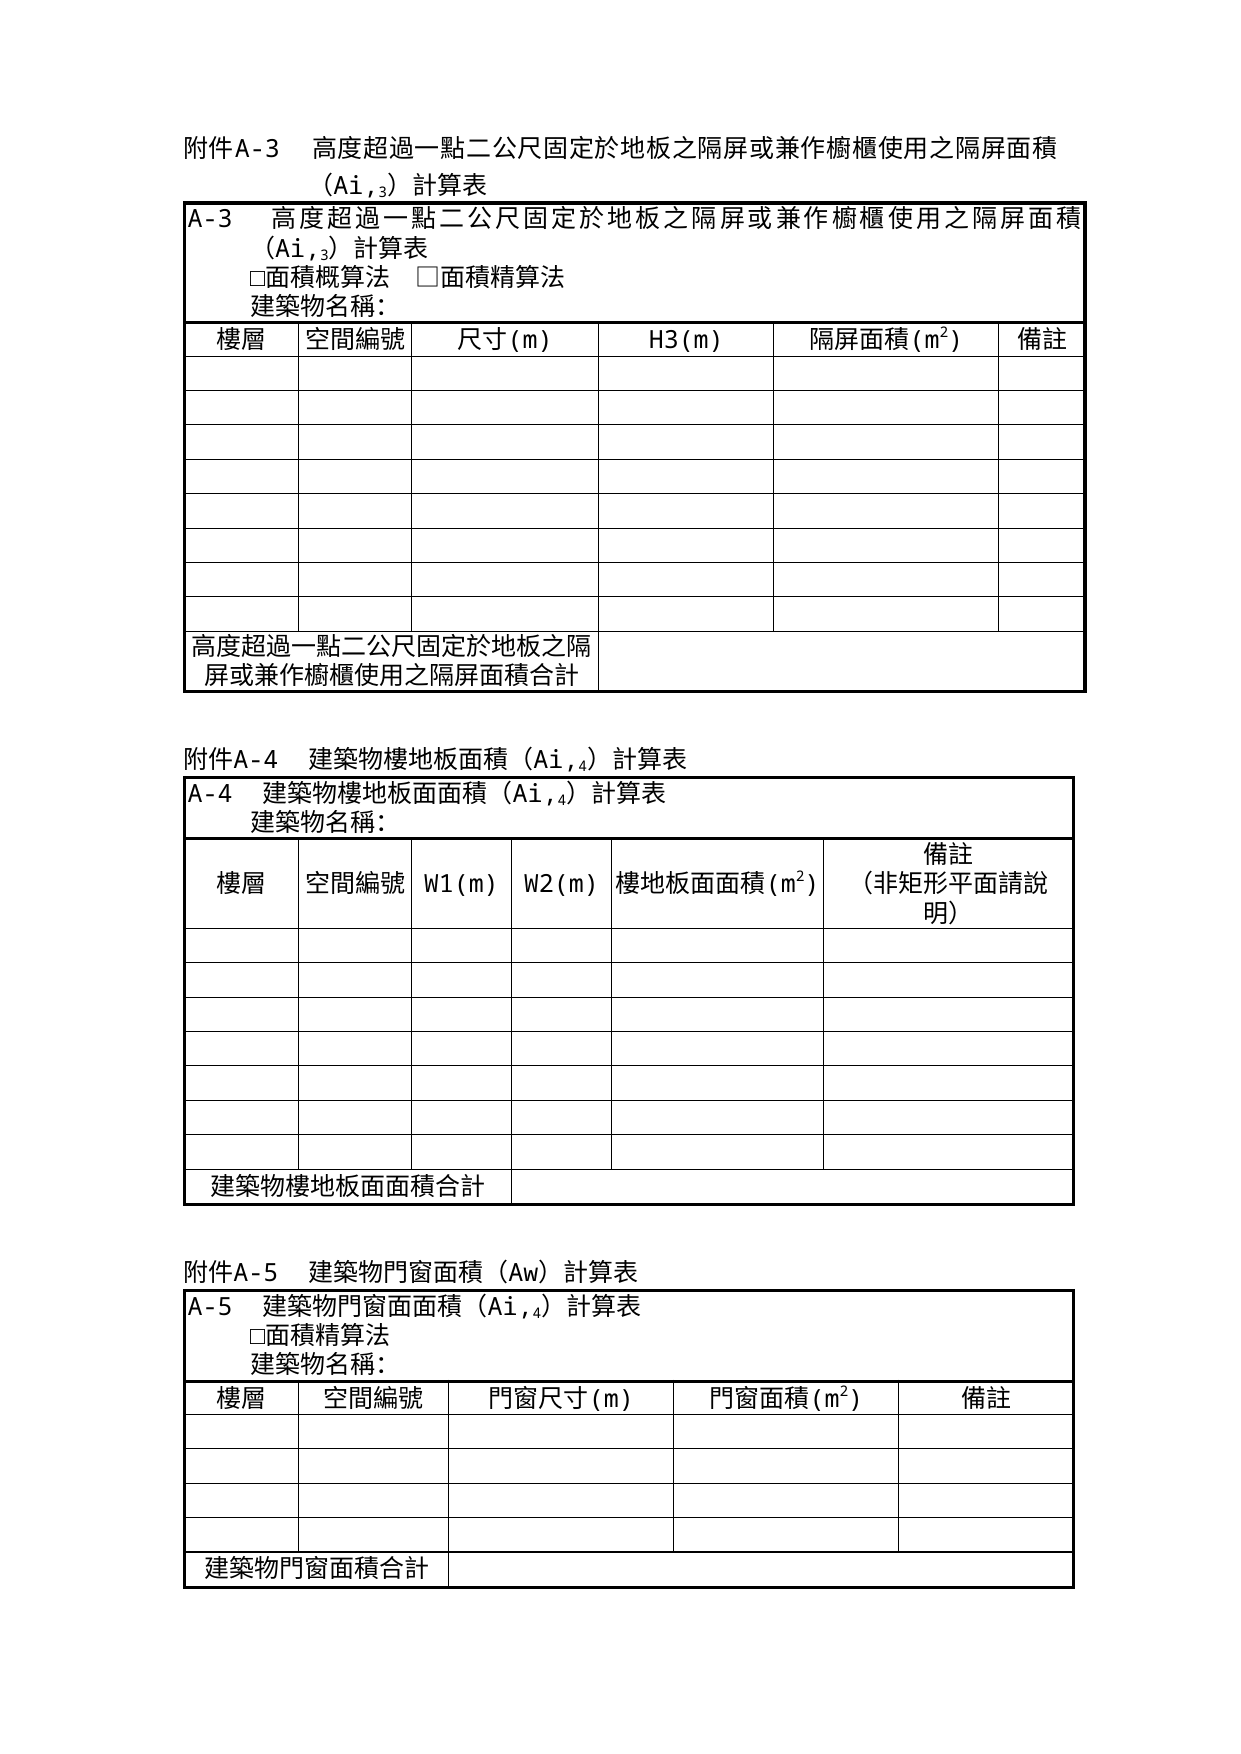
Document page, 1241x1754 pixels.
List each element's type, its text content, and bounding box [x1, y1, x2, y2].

table_cell [512, 1032, 611, 1065]
table_cell [449, 1415, 673, 1448]
table_cell [999, 494, 1083, 527]
table_cell [774, 357, 998, 390]
table_cell [899, 1449, 1072, 1483]
table_cell [612, 998, 823, 1031]
table_cell [186, 357, 298, 390]
table_cell [774, 597, 998, 631]
table_header A-4 建築物樓地板面面積（Ai,4）計算表 建築物名稱： [186, 779, 1072, 837]
table_cell [412, 425, 598, 459]
table_cell [186, 425, 298, 459]
table_cell [449, 1553, 1072, 1586]
table_cell [612, 929, 823, 962]
table_cell [449, 1449, 673, 1483]
table_cell [599, 460, 773, 493]
table_cell [999, 425, 1083, 459]
table_cell [186, 1518, 298, 1551]
table_cell [512, 1101, 611, 1134]
table_cell [512, 1135, 611, 1168]
table_cell [824, 929, 1072, 962]
table_cell [412, 357, 598, 390]
table_cell [449, 1518, 673, 1551]
table_cell [599, 357, 773, 390]
table_cell [774, 460, 998, 493]
table_cell H3(m) [599, 324, 773, 356]
table_cell [186, 1484, 298, 1517]
table_cell [999, 563, 1083, 596]
table_cell [599, 563, 773, 596]
table_cell 空間編號 [299, 840, 411, 928]
table_cell [512, 998, 611, 1031]
table_cell [186, 1135, 298, 1168]
table_cell [299, 1066, 411, 1100]
text 附件A-5 建築物門窗面積（Aw）計算表 [183, 1253, 1057, 1289]
table_cell [612, 1066, 823, 1100]
table_cell [512, 1170, 1072, 1203]
table_cell [299, 1484, 448, 1517]
table_cell 高度超過一點二公尺固定於地板之隔屏或兼作櫥櫃使用之隔屏面積合計 [186, 632, 598, 690]
table_cell [186, 963, 298, 997]
table_cell [512, 1066, 611, 1100]
table_cell [299, 425, 411, 459]
table_cell [999, 357, 1083, 390]
table_cell [412, 1032, 511, 1065]
table_cell [612, 1135, 823, 1168]
table_cell [186, 929, 298, 962]
table_cell 空間編號 [299, 1383, 448, 1414]
table_cell [599, 597, 773, 631]
table_cell [299, 929, 411, 962]
table_cell [774, 494, 998, 527]
table_cell [674, 1518, 898, 1551]
table_cell [186, 391, 298, 424]
table_cell [612, 963, 823, 997]
table_cell [299, 1449, 448, 1483]
table_cell [412, 391, 598, 424]
table_cell 樓地板面面積(m2) [612, 840, 823, 928]
table_cell [774, 425, 998, 459]
table_cell [824, 963, 1072, 997]
table_cell 樓層 [186, 840, 298, 928]
table_cell 建築物門窗面積合計 [186, 1553, 448, 1586]
table_cell [599, 632, 1083, 690]
table_cell [824, 998, 1072, 1031]
table_cell [774, 529, 998, 562]
table_cell [299, 357, 411, 390]
table_cell [299, 1135, 411, 1168]
table_header A-5 建築物門窗面面積（Ai,4）計算表 □面積精算法 建築物名稱： [186, 1292, 1072, 1379]
text 附件A-3 高度超過一點二公尺固定於地板之隔屏或兼作櫥櫃使用之隔屏面積（Ai,3）計算表 [183, 129, 1057, 201]
table_cell 建築物樓地板面面積合計 [186, 1170, 511, 1203]
table_cell 門窗面積(m2) [674, 1383, 898, 1414]
table_cell [412, 494, 598, 527]
table_cell [599, 425, 773, 459]
text 附件A-4 建築物樓地板面積（Ai,4）計算表 [183, 739, 1057, 776]
table_cell [512, 929, 611, 962]
table_cell [599, 494, 773, 527]
table_cell [299, 391, 411, 424]
table_cell [299, 494, 411, 527]
table_cell [899, 1415, 1072, 1448]
table_cell [774, 391, 998, 424]
table_cell [412, 929, 511, 962]
table_cell [999, 460, 1083, 493]
table_cell [599, 391, 773, 424]
table_cell [412, 597, 598, 631]
table_cell [674, 1415, 898, 1448]
table_cell [412, 1101, 511, 1134]
table_cell [674, 1484, 898, 1517]
table_cell [299, 529, 411, 562]
table_cell W1(m) [412, 840, 511, 928]
table_cell [612, 1101, 823, 1134]
table_cell [186, 1101, 298, 1134]
table_cell [299, 1032, 411, 1065]
table_cell [299, 998, 411, 1031]
table_cell [186, 1032, 298, 1065]
table_cell [186, 563, 298, 596]
table_cell [999, 597, 1083, 631]
table_cell 備註 （非矩形平面請說明） [824, 840, 1072, 928]
table_cell [899, 1518, 1072, 1551]
table_cell [186, 494, 298, 527]
table_cell [299, 597, 411, 631]
table_cell [299, 460, 411, 493]
table_cell 樓層 [186, 1383, 298, 1414]
table_cell [412, 1135, 511, 1168]
table_cell 備註 [899, 1383, 1072, 1414]
table_cell 尺寸(m) [412, 324, 598, 356]
table_cell 隔屏面積(m2) [774, 324, 998, 356]
table_cell [512, 963, 611, 997]
table_cell [824, 1032, 1072, 1065]
table_cell [412, 963, 511, 997]
table_cell [299, 563, 411, 596]
table_cell 備註 [999, 324, 1083, 356]
table_cell [412, 529, 598, 562]
table_cell [186, 1415, 298, 1448]
table_cell [999, 391, 1083, 424]
table_cell [299, 1101, 411, 1134]
table_cell [186, 529, 298, 562]
table_cell 門窗尺寸(m) [449, 1383, 673, 1414]
table_cell [412, 460, 598, 493]
table_cell [186, 1066, 298, 1100]
table_cell [999, 529, 1083, 562]
table_cell [599, 529, 773, 562]
table_cell [186, 460, 298, 493]
table_cell [899, 1484, 1072, 1517]
table_cell [299, 1518, 448, 1551]
table_cell [824, 1101, 1072, 1134]
table_header A-3 高度超過一點二公尺固定於地板之隔屏或兼作櫥櫃使用之隔屏面積（Ai,3）計算表 □面積概算法 □面積精算法 建築物名稱： [186, 205, 1083, 321]
table_cell [449, 1484, 673, 1517]
table_cell [299, 1415, 448, 1448]
table_cell [774, 563, 998, 596]
table_cell [412, 1066, 511, 1100]
table_cell [186, 597, 298, 631]
table_cell [824, 1135, 1072, 1168]
table_cell W2(m) [512, 840, 611, 928]
table_cell [674, 1449, 898, 1483]
table_cell [824, 1066, 1072, 1100]
table_cell [612, 1032, 823, 1065]
table_cell [412, 563, 598, 596]
table_cell 空間編號 [299, 324, 411, 356]
table_cell 樓層 [186, 324, 298, 356]
table_cell [412, 998, 511, 1031]
table_cell [299, 963, 411, 997]
table_cell [186, 1449, 298, 1483]
table_cell [186, 998, 298, 1031]
